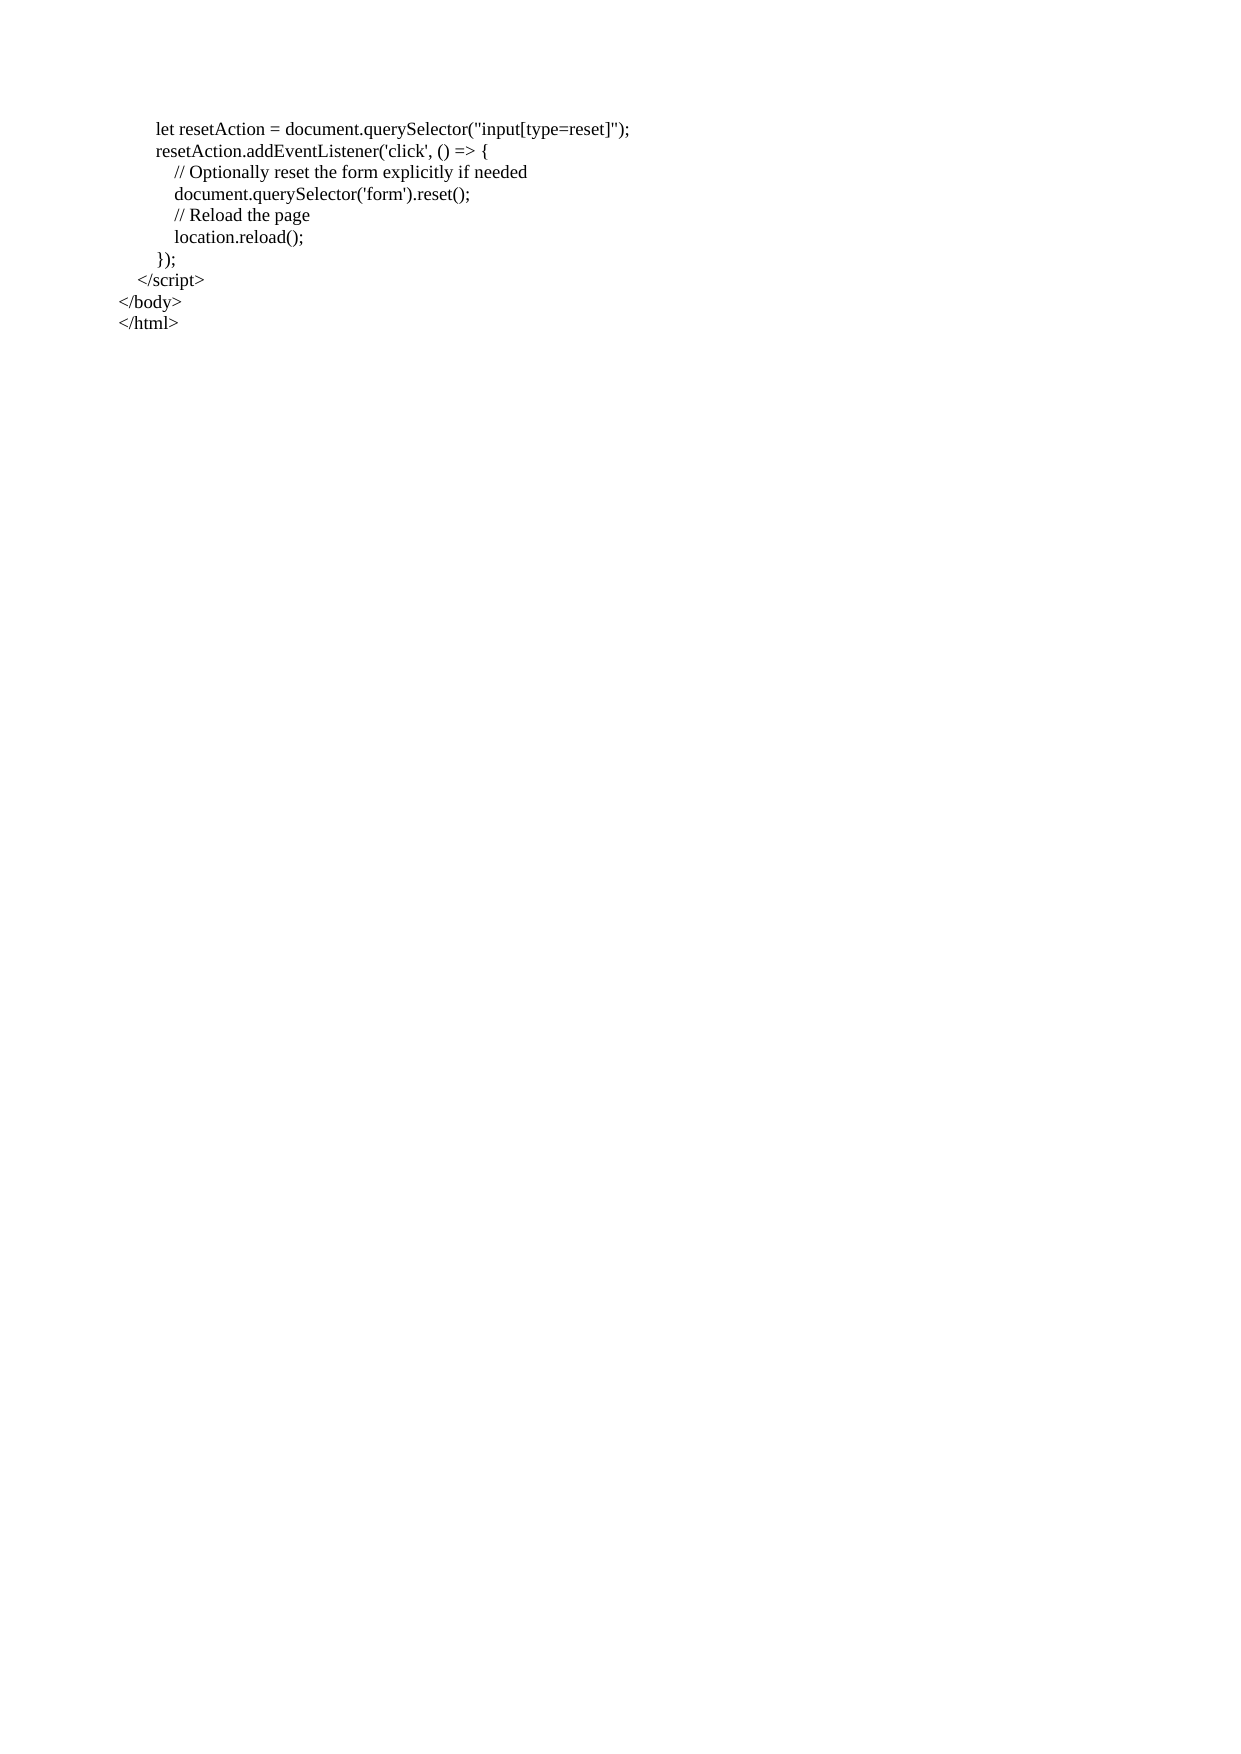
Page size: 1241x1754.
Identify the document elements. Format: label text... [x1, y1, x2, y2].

text location.reload(); [118, 226, 1122, 247]
text resetAction.addEventListener('click', () => { [118, 140, 1122, 161]
text let resetAction = document.querySelector("input[type=reset]"); [118, 118, 1122, 140]
text // Reload the page [118, 204, 1122, 226]
text </html> [118, 312, 1122, 334]
text </body> [118, 291, 1122, 312]
text </script> [118, 269, 1122, 291]
text }); [118, 247, 1122, 269]
text document.querySelector('form').reset(); [118, 183, 1122, 204]
text // Optionally reset the form explicitly if needed [118, 161, 1122, 183]
